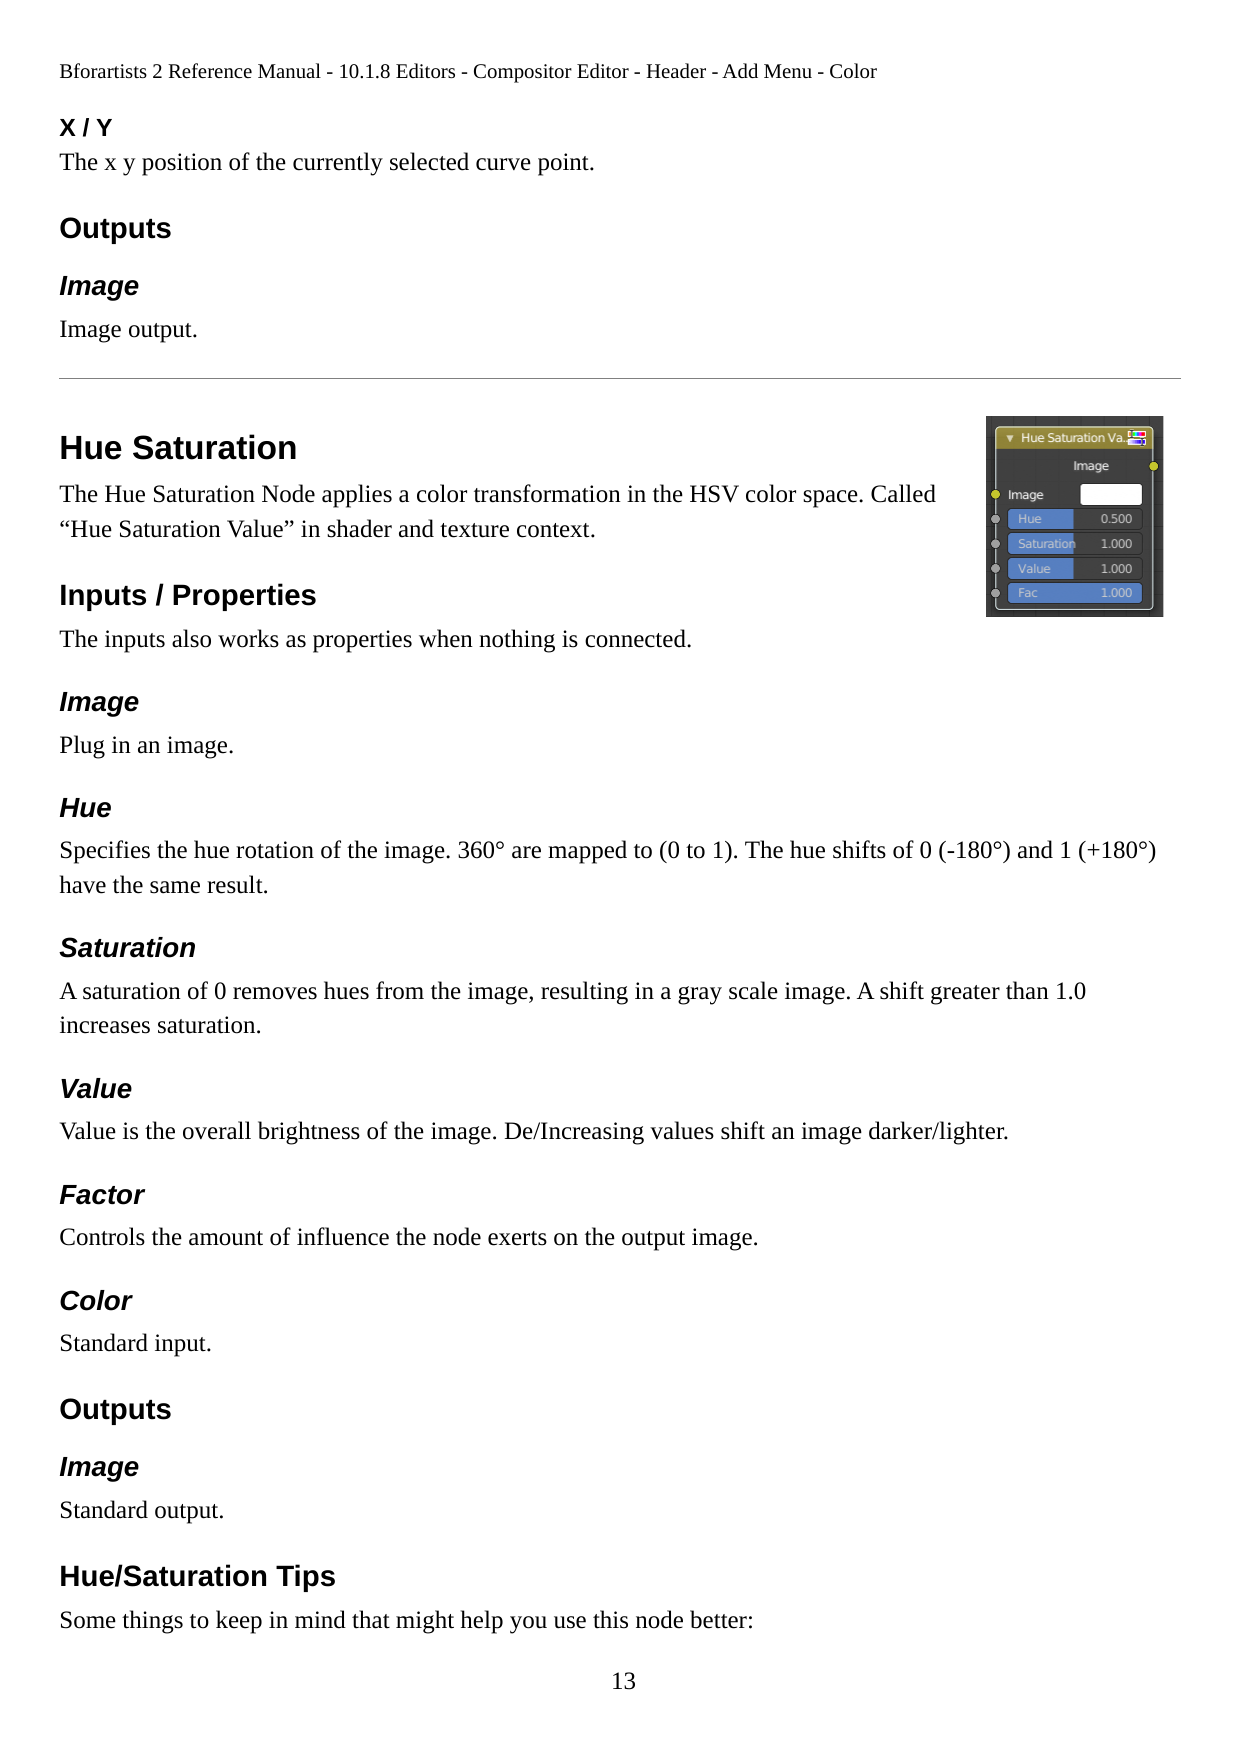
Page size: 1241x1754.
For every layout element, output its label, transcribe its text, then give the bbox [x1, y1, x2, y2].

subtitle Outputs [59, 1392, 1181, 1426]
subtitle Hue [59, 791, 1181, 823]
picture [986, 416, 1164, 617]
subtitle Saturation [59, 932, 1181, 963]
subtitle Image [59, 685, 1181, 717]
text The Hue Saturation Node applies a color transformation in the HSV color space. Called “Hue Saturation Value” in shader and texture context. [59, 479, 986, 543]
subtitle X / Y [59, 113, 1181, 141]
text Standard input. [59, 1328, 1181, 1357]
subtitle Inputs / Properties [59, 577, 986, 611]
text Controls the amount of influence the node exerts on the output image. [59, 1222, 1181, 1251]
text Image output. [59, 314, 1181, 343]
subtitle Hue/Saturation Tips [59, 1559, 1181, 1592]
text Value is the overall brightness of the image. De/Increasing values shift an image darker/lighter. [59, 1116, 1181, 1145]
subtitle [1164, 577, 1181, 611]
subtitle Value [59, 1072, 1181, 1104]
text The x y position of the currently selected curve point. [59, 147, 1181, 176]
text Specifies the hue rotation of the image. 360° are mapped to (0 to 1). The hue shifts of 0 (-180°) and 1 (+180°) have the same result. [59, 836, 1181, 899]
subtitle Image [59, 1451, 1181, 1483]
text A saturation of 0 removes hues from the image, resulting in a gray scale image. A shift greater than 1.0 increases saturation. [59, 976, 1181, 1039]
subtitle Factor [59, 1178, 1181, 1210]
subtitle Outputs [59, 211, 1181, 245]
text Some things to keep in mind that might help you use this node better: [59, 1605, 1181, 1634]
subtitle Image [59, 270, 1181, 302]
text Standard output. [59, 1495, 1181, 1524]
subtitle Color [59, 1284, 1181, 1316]
subtitle [1164, 428, 1181, 467]
text The inputs also works as properties when nothing is connected. [59, 624, 1181, 652]
text Plug in an image. [59, 730, 1181, 758]
subtitle Hue Saturation [59, 428, 986, 467]
